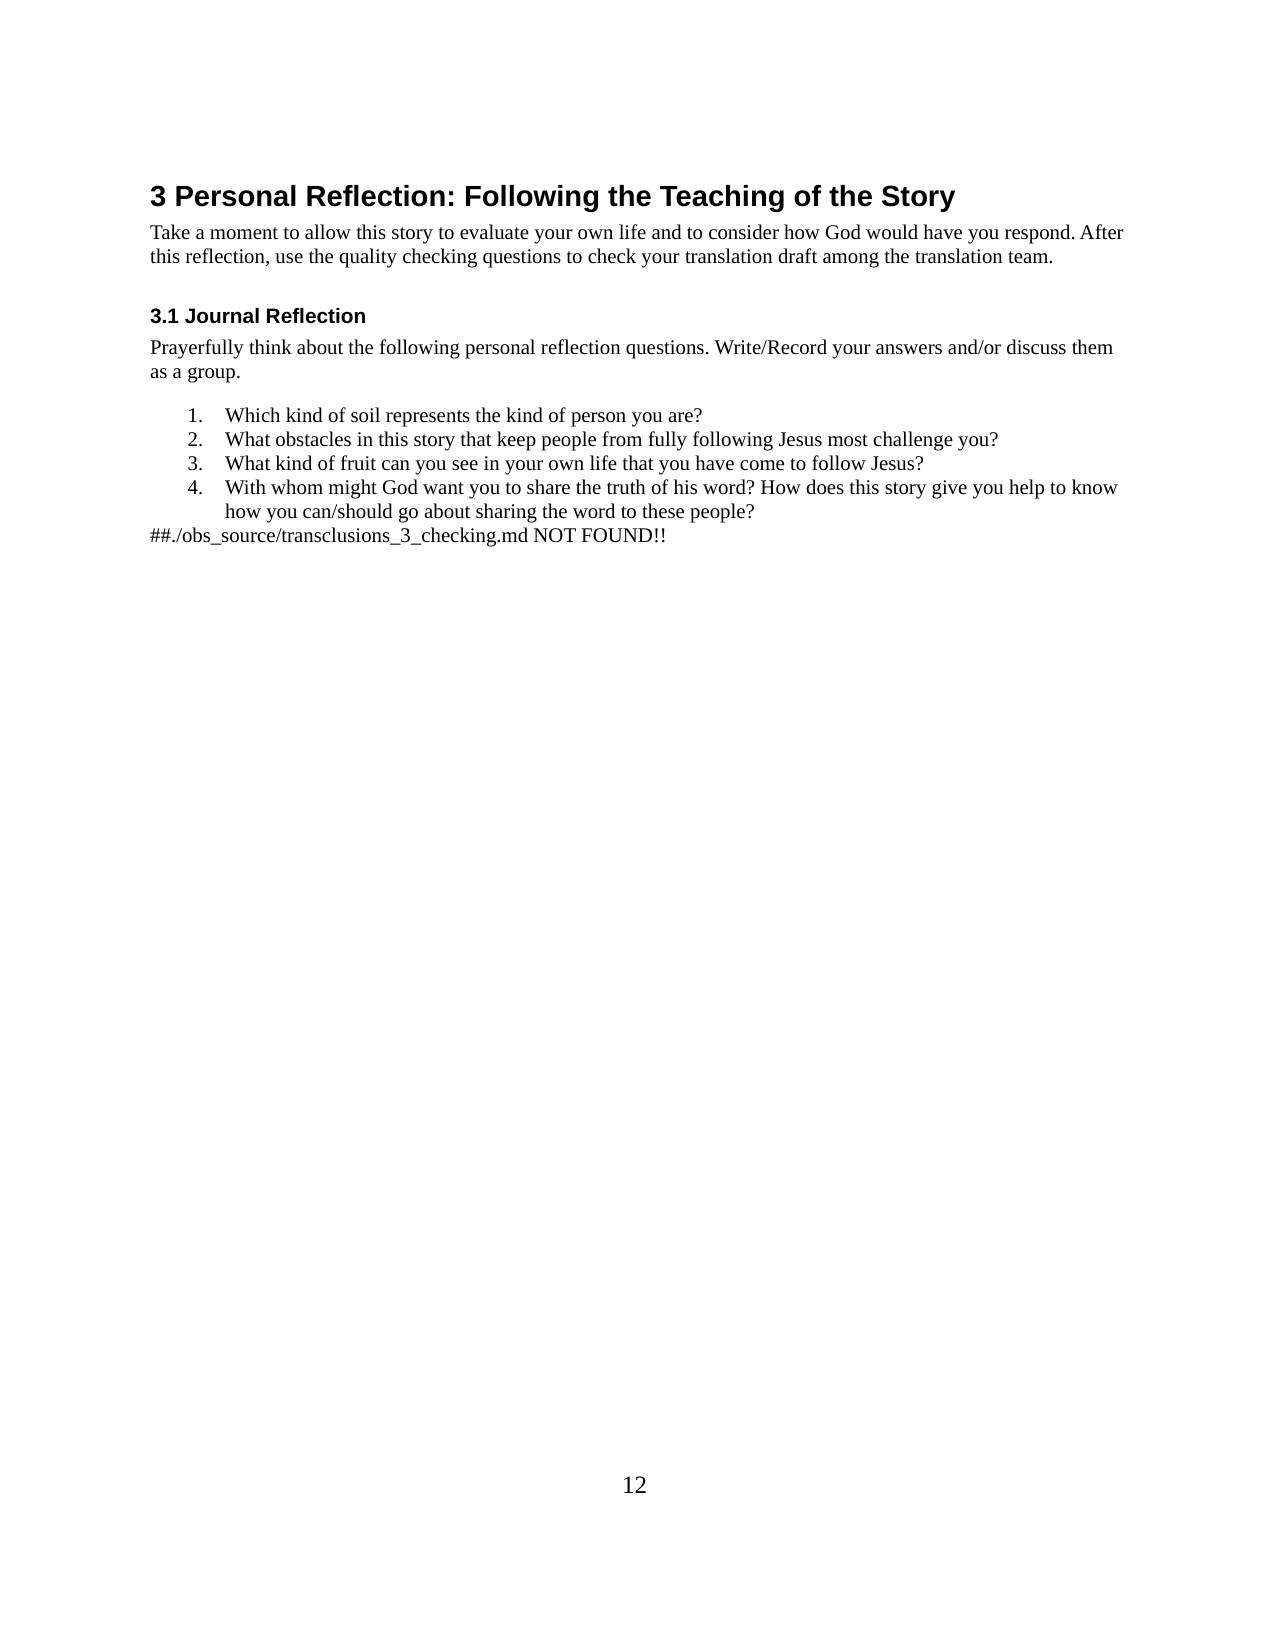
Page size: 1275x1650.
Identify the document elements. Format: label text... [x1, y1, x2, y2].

list What obstacles in this story that keep people from fully following Jesus most challenge you? [187, 427, 1125, 451]
text Prayerfully think about the following personal reflection questions. Write/Record your answers and/or discuss them as a group. [150, 335, 1125, 383]
list What kind of fruit can you see in your own life that you have come to follow Jesus? [187, 451, 1125, 475]
subtitle 3 Personal Reflection: Following the Teaching of the Story [150, 179, 1125, 212]
list With whom might God want you to share the truth of his word? How does this story give you help to know how you can/should go about sharing the word to these people? [187, 475, 1125, 523]
list Which kind of soil represents the kind of person you are? [187, 403, 1125, 427]
subtitle 3.1 Journal Reflection [150, 304, 1125, 328]
text Take a moment to allow this story to evaluate your own life and to consider how God would have you respond. After this reflection, use the quality checking questions to check your translation draft among the translation team. [150, 220, 1125, 268]
text ##./obs_source/transclusions_3_checking.md NOT FOUND!! [150, 523, 1125, 547]
